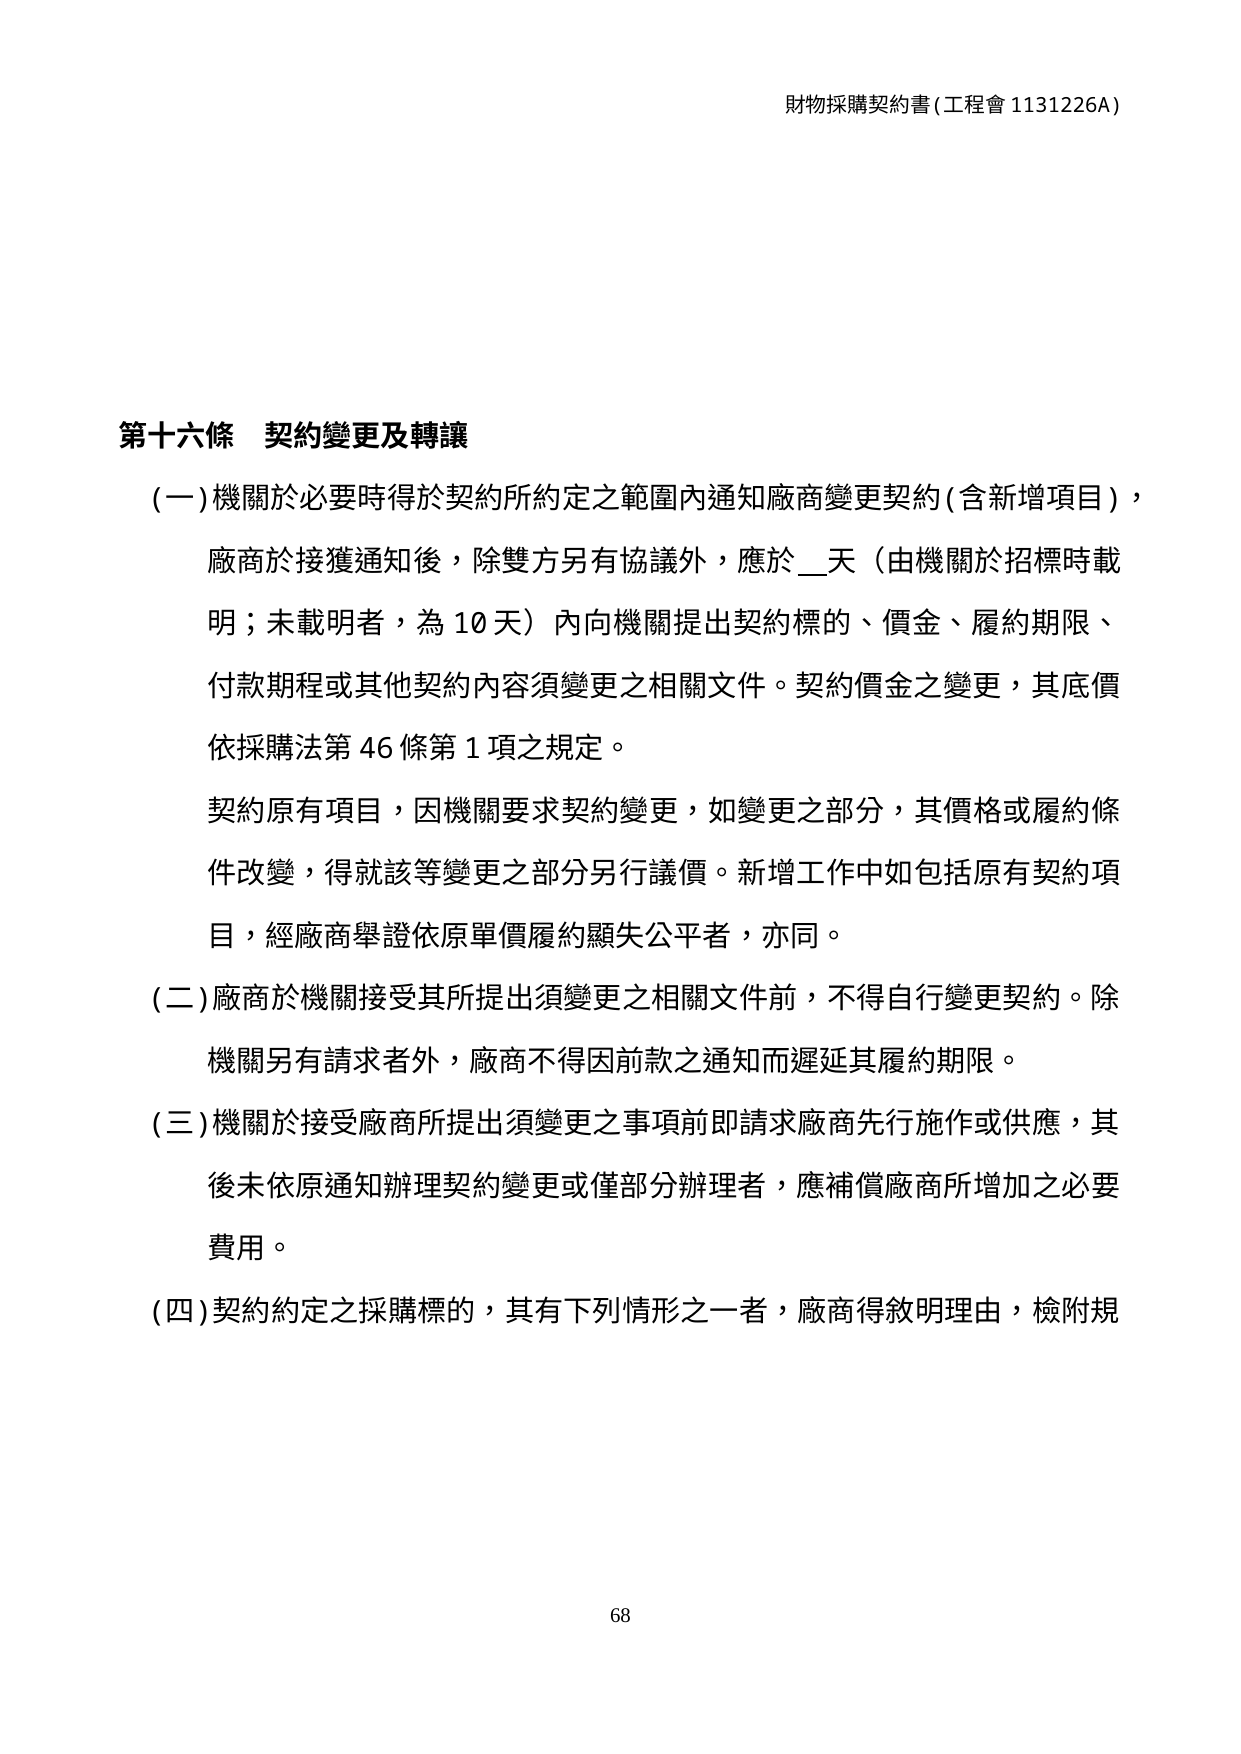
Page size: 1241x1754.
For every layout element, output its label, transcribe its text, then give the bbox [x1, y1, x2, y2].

text (四)契約約定之採購標的，其有下列情形之一者，廠商得敘明理由，檢附規 [148, 1267, 1122, 1329]
text 第十六條 契約變更及轉讓 [118, 392, 1122, 454]
text (二)廠商於機關接受其所提出須變更之相關文件前，不得自行變更契約。除機關另有請求者外，廠商不得因前款之通知而遲延其履約期限。 [148, 954, 1122, 1079]
text (一)機關於必要時得於契約所約定之範圍內通知廠商變更契約(含新增項目)，廠商於接獲通知後，除雙方另有協議外，應於 天（由機關於招標時載明；未載明者，為10天）內向機關提出契約標的、價金、履約期限、付款期程或其他契約內容須變更之相關文件。契約價金之變更，其底價依採購法第46條第1項之規定。 [148, 454, 1122, 767]
text (三)機關於接受廠商所提出須變更之事項前即請求廠商先行施作或供應，其後未依原通知辦理契約變更或僅部分辦理者，應補償廠商所增加之必要費用。 [148, 1079, 1122, 1267]
text 契約原有項目，因機關要求契約變更，如變更之部分，其價格或履約條件改變，得就該等變更之部分另行議價。新增工作中如包括原有契約項目，經廠商舉證依原單價履約顯失公平者，亦同。 [207, 767, 1122, 954]
